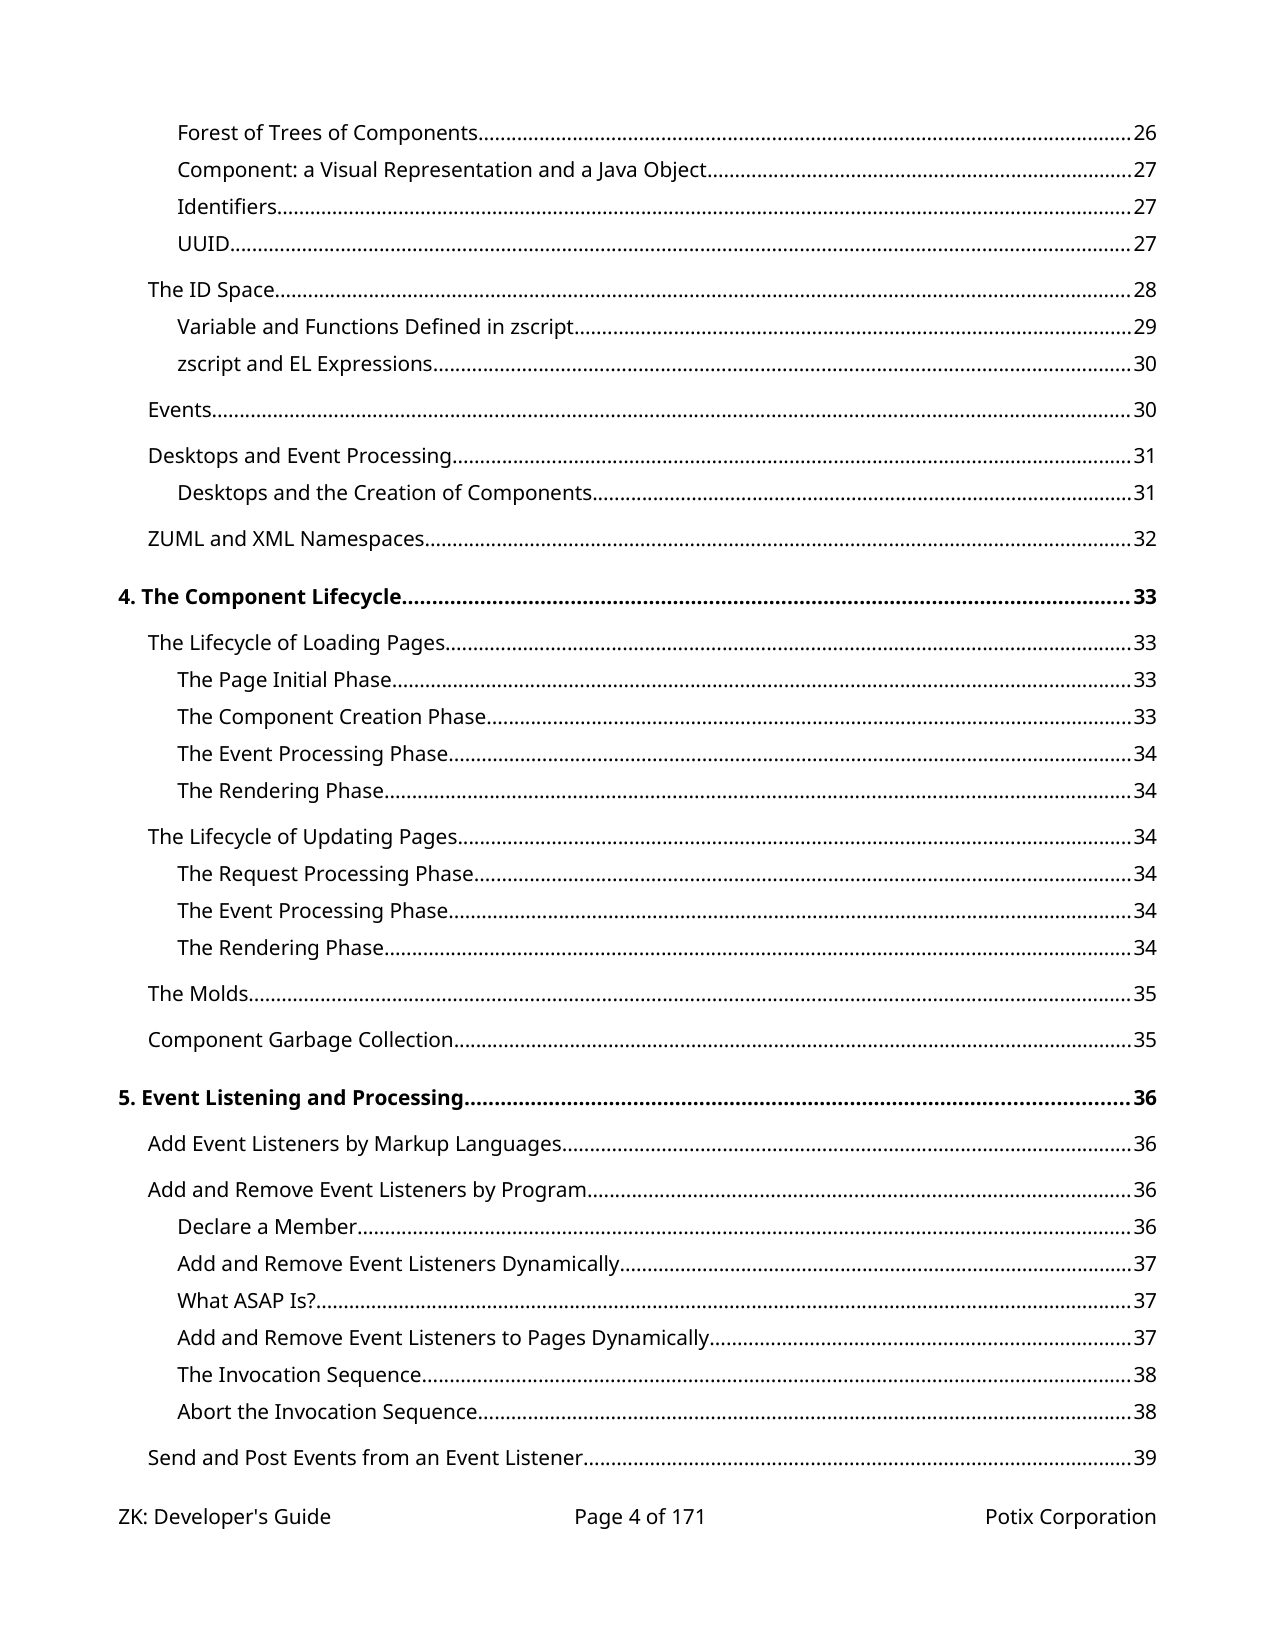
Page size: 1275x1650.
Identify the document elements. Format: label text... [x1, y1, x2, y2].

text zscript and EL Expressions 30 [177, 349, 1157, 378]
text The Invocation Sequence 38 [177, 1360, 1157, 1389]
text Add and Remove Event Listeners Dynamically 37 [177, 1249, 1157, 1277]
text Identifiers 27 [177, 192, 1157, 221]
text Desktops and the Creation of Components 31 [177, 478, 1157, 507]
text What ASAP Is? 37 [177, 1286, 1157, 1314]
text Variable and Functions Defined in zscript 29 [177, 312, 1157, 341]
text Component: a Visual Representation and a Java Object 27 [177, 155, 1157, 183]
text The Lifecycle of Updating Pages 34 [148, 822, 1157, 851]
text Component Garbage Collection 35 [148, 1025, 1157, 1054]
text 5. Event Listening and Processing 36 [118, 1083, 1157, 1111]
text The Event Processing Phase 34 [177, 896, 1157, 925]
text The Molds 35 [148, 979, 1157, 1008]
text The Page Initial Phase 33 [177, 665, 1157, 693]
text Declare a Member 36 [177, 1212, 1157, 1240]
text The Lifecycle of Loading Pages 33 [148, 628, 1157, 656]
text Events 30 [148, 395, 1157, 424]
text Forest of Trees of Components 26 [177, 118, 1157, 146]
text Add and Remove Event Listeners by Program 36 [148, 1175, 1157, 1203]
text 4. The Component Lifecycle 33 [118, 582, 1157, 610]
text Abort the Invocation Sequence 38 [177, 1397, 1157, 1426]
text Add and Remove Event Listeners to Pages Dynamically 37 [177, 1323, 1157, 1352]
text Desktops and Event Processing 31 [148, 441, 1157, 469]
text The ID Space 28 [148, 275, 1157, 303]
text ZUML and XML Namespaces 32 [148, 524, 1157, 553]
text Send and Post Events from an Event Listener 39 [148, 1443, 1157, 1472]
text Add Event Listeners by Markup Languages 36 [148, 1129, 1157, 1157]
text The Rendering Phase 34 [177, 933, 1157, 962]
text UUID 27 [177, 229, 1157, 258]
text The Request Processing Phase 34 [177, 859, 1157, 888]
text The Rendering Phase 34 [177, 776, 1157, 804]
text The Event Processing Phase 34 [177, 739, 1157, 767]
text The Component Creation Phase 33 [177, 702, 1157, 730]
